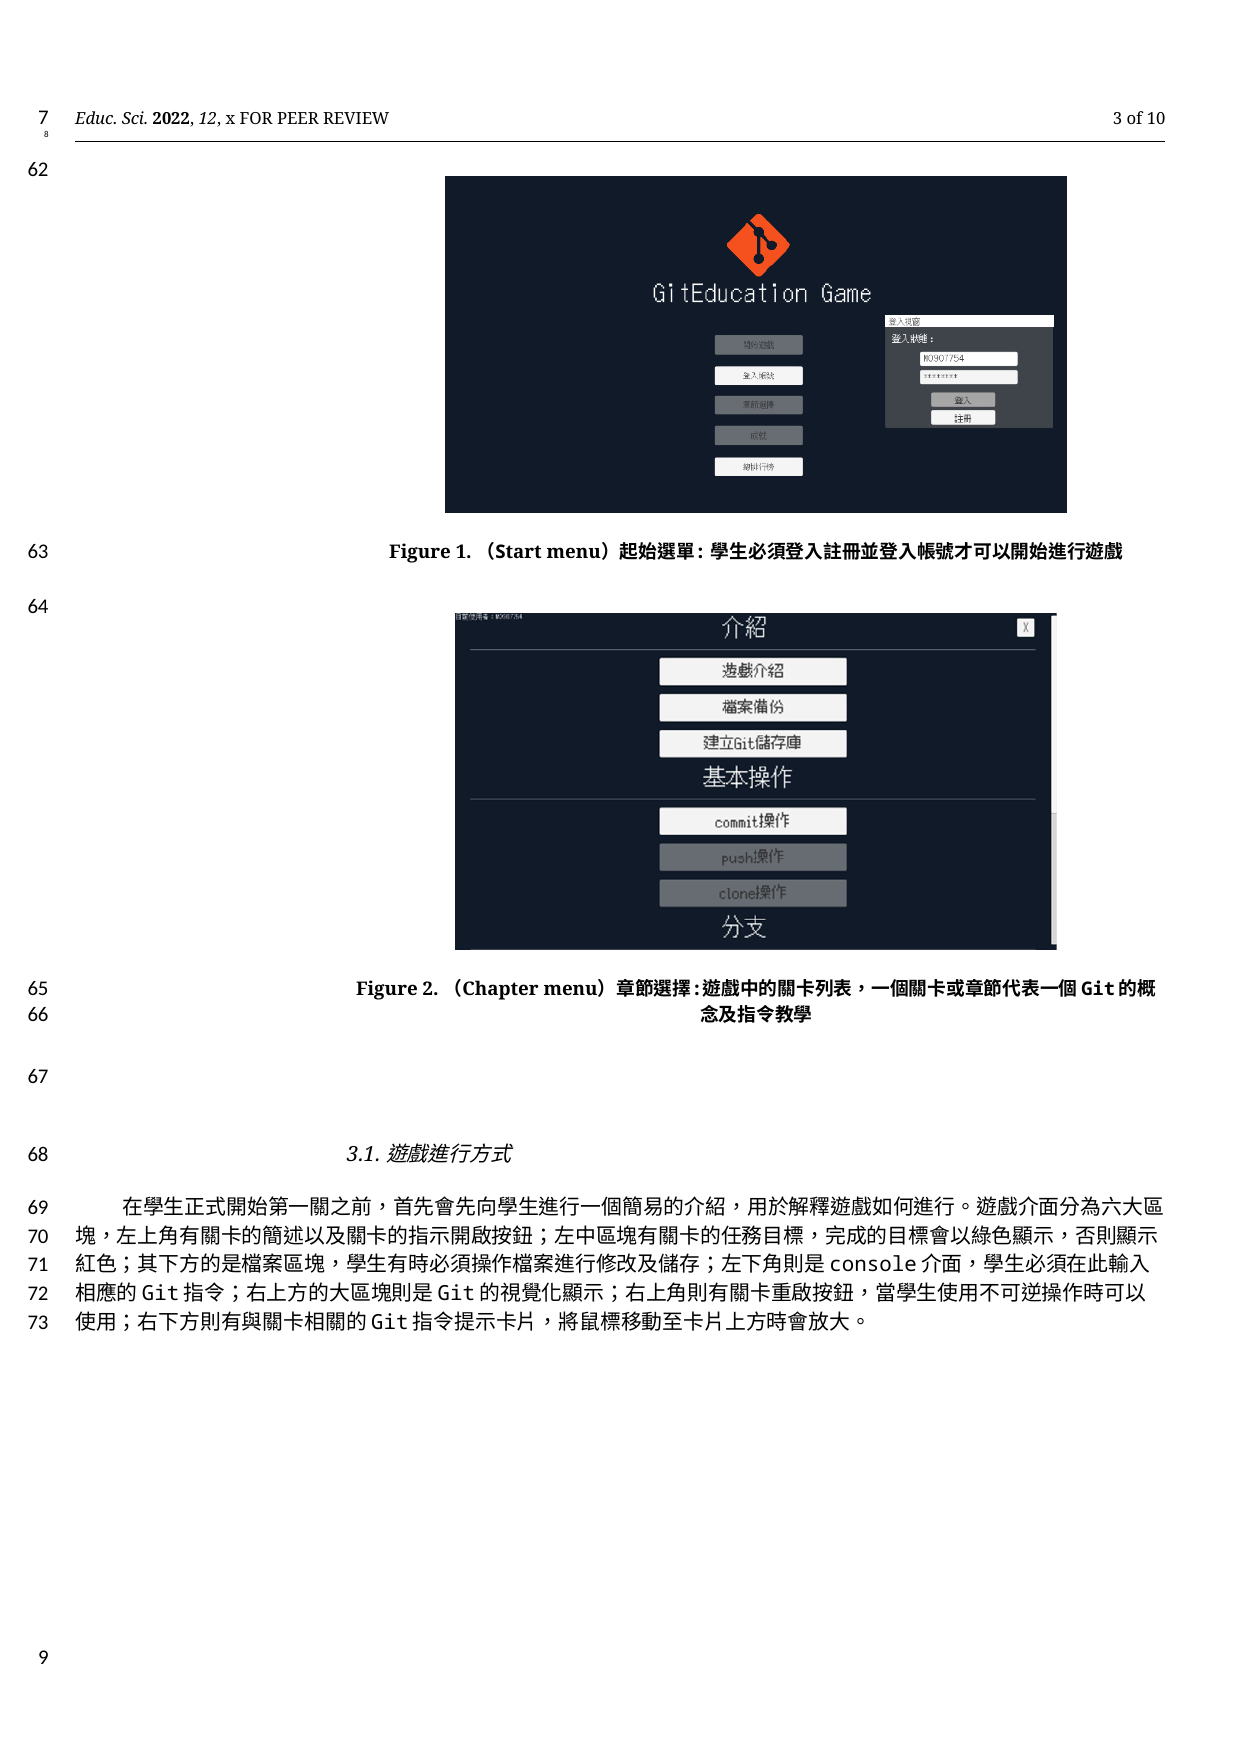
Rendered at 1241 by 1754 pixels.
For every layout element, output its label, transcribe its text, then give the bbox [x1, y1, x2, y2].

text Figure 2. （Chapter menu）章節選擇:遊戲中的關卡列表，一個關卡或章節代表一個Git的概念及指令教學 [347, 975, 1165, 1026]
subtitle 3.1. 遊戲進行方式 [347, 1138, 1165, 1167]
subtitle 在學生正式開始第一關之前，首先會先向學生進行一個簡易的介紹，用於解釋遊戲如何進行。遊戲介面分為六大區塊，左上角有關卡的簡述以及關卡的指示開啟按鈕；左中區塊有關卡的任務目標，完成的目標會以綠色顯示，否則顯示紅色；其下方的是檔案區塊，學生有時必須操作檔案進行修改及儲存；左下角則是console介面，學生必須在此輸入相應的Git指令；右上方的大區塊則是Git的視覺化顯示；右上角則有關卡重啟按鈕，當學生使用不可逆操作時可以使用；右下方則有與關卡相關的Git指令提示卡片，將鼠標移動至卡片上方時會放大。 [75, 1192, 1165, 1336]
text Figure 1. （Start menu）起始選單: 學生必須登入註冊並登入帳號才可以開始進行遊戲 [347, 537, 1165, 563]
